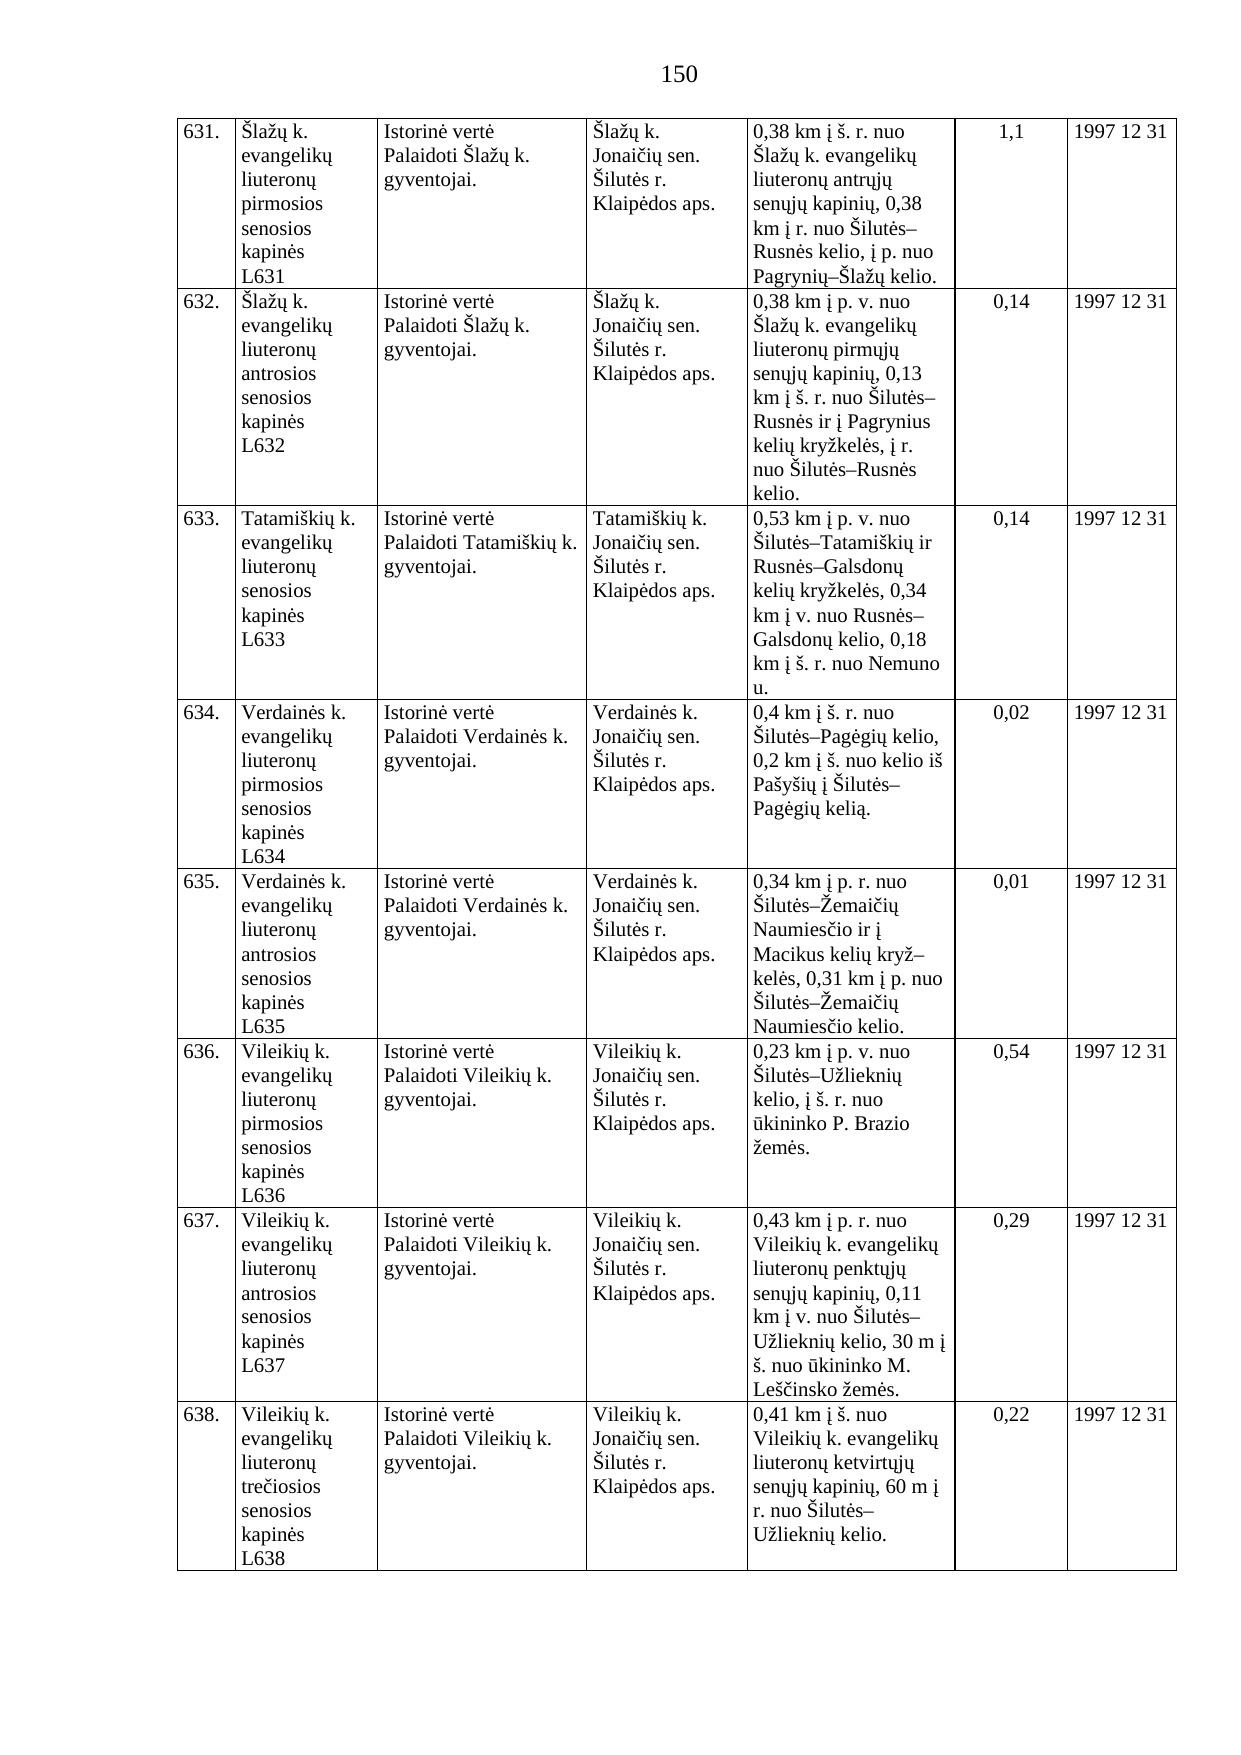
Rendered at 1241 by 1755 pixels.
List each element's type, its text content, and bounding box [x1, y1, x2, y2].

table_cell 1,1 [956, 119, 1067, 288]
table_cell Vileikių k. evangelikų liuteronų trečiosios senosios kapinės L638 [236, 1402, 377, 1570]
table_cell 0,14 [956, 506, 1067, 699]
table_cell 1997 12 31 [1068, 119, 1176, 288]
table_cell Verdainės k. evangelikų liuteronų antrosios senosios kapinės L635 [236, 869, 377, 1038]
table_cell 632. [178, 289, 235, 505]
table_cell [1177, 1038, 1181, 1207]
table_cell 637. [178, 1208, 235, 1401]
table_cell 1997 12 31 [1068, 700, 1176, 868]
table_cell [1177, 1207, 1181, 1401]
table_cell 1997 12 31 [1068, 1039, 1176, 1207]
table_cell Tatamiškių k. evangelikų liuteronų senosios kapinės L633 [236, 506, 377, 699]
table_cell 635. [178, 869, 235, 1038]
table_cell 0,23 km į p. v. nuo Šilutės–Užlieknių kelio, į š. r. nuo ūkininko P. Brazio žemės. [748, 1039, 954, 1207]
table_cell Istorinė vertė Palaidoti Tatamiškių k. gyventojai. [378, 506, 586, 699]
table_cell Verdainės k. evangelikų liuteronų pirmosios senosios kapinės L634 [236, 700, 377, 868]
table_cell Vileikių k. evangelikų liuteronų pirmosios senosios kapinės L636 [236, 1039, 377, 1207]
table_cell [1177, 868, 1181, 1038]
table_cell 1997 12 31 [1068, 289, 1176, 505]
table_cell [1177, 118, 1181, 288]
table_cell 0,53 km į p. v. nuo Šilutės–Tatamiškių ir Rusnės–Galsdonų kelių kryžkelės, 0,34 km į v. nuo Rusnės–Galsdonų kelio, 0,18 km į š. r. nuo Nemuno u. [748, 506, 954, 699]
table_cell Vileikių k. Jonaičių sen. Šilutės r. Klaipėdos aps. [587, 1208, 747, 1401]
table_cell 0,34 km į p. r. nuo Šilutės–Žemaičių Naumiesčio ir į Macikus kelių kryž–kelės, 0,31 km į p. nuo Šilutės–Žemaičių Naumiesčio kelio. [748, 869, 954, 1038]
table_cell 631. [178, 119, 235, 288]
table_cell 0,41 km į š. nuo Vileikių k. evangelikų liuteronų ketvirtųjų senųjų kapinių, 60 m į r. nuo Šilutės–Užlieknių kelio. [748, 1402, 954, 1570]
table_cell 0,4 km į š. r. nuo Šilutės–Pagėgių kelio, 0,2 km į š. nuo kelio iš Pašyšių į Šilutės–Pagėgių kelią. [748, 700, 954, 868]
table_cell 0,01 [956, 869, 1067, 1038]
table_cell [1177, 699, 1181, 868]
table_cell Verdainės k. Jonaičių sen. Šilutės r. Klaipėdos aps. [587, 869, 747, 1038]
table_cell 0,14 [956, 289, 1067, 505]
table_cell [1177, 288, 1181, 505]
table_cell 0,29 [956, 1208, 1067, 1401]
table_cell Istorinė vertė Palaidoti Vileikių k. gyventojai. [378, 1039, 586, 1207]
table_cell Istorinė vertė Palaidoti Šlažų k. gyventojai. [378, 119, 586, 288]
table_cell Istorinė vertė Palaidoti Verdainės k. gyventojai. [378, 700, 586, 868]
table_cell Istorinė vertė Palaidoti Šlažų k. gyventojai. [378, 289, 586, 505]
table_cell Šlažų k. Jonaičių sen. Šilutės r. Klaipėdos aps. [587, 289, 747, 505]
table_cell Šlažų k. evangelikų liuteronų antrosios senosios kapinės L632 [236, 289, 377, 505]
table_cell 0,22 [956, 1402, 1067, 1570]
table_cell [1177, 505, 1181, 699]
table_cell 634. [178, 700, 235, 868]
table_cell Istorinė vertė Palaidoti Vileikių k. gyventojai. [378, 1402, 586, 1570]
table_cell 1997 12 31 [1068, 1402, 1176, 1570]
table_cell 0,54 [956, 1039, 1067, 1207]
table_cell Vileikių k. Jonaičių sen. Šilutės r. Klaipėdos aps. [587, 1039, 747, 1207]
table_cell 1997 12 31 [1068, 1208, 1176, 1401]
table_cell Istorinė vertė Palaidoti Verdainės k. gyventojai. [378, 869, 586, 1038]
table_cell 636. [178, 1039, 235, 1207]
table_cell Verdainės k. Jonaičių sen. Šilutės r. Klaipėdos aps. [587, 700, 747, 868]
table_cell Vileikių k. Jonaičių sen. Šilutės r. Klaipėdos aps. [587, 1402, 747, 1570]
table_cell 633. [178, 506, 235, 699]
table_cell Istorinė vertė Palaidoti Vileikių k. gyventojai. [378, 1208, 586, 1401]
table_cell Šlažų k. Jonaičių sen. Šilutės r. Klaipėdos aps. [587, 119, 747, 288]
table_cell Vileikių k. evangelikų liuteronų antrosios senosios kapinės L637 [236, 1208, 377, 1401]
table_cell 1997 12 31 [1068, 506, 1176, 699]
table_cell Šlažų k. evangelikų liuteronų pirmosios senosios kapinės L631 [236, 119, 377, 288]
table_cell [1177, 1401, 1181, 1570]
table_cell 1997 12 31 [1068, 869, 1176, 1038]
table_cell 0,02 [956, 700, 1067, 868]
table_cell 0,43 km į p. r. nuo Vileikių k. evangelikų liuteronų penktųjų senųjų kapinių, 0,11 km į v. nuo Šilutės–Užlieknių kelio, 30 m į š. nuo ūkininko M. Leščinsko žemės. [748, 1208, 954, 1401]
table_cell Tatamiškių k. Jonaičių sen. Šilutės r. Klaipėdos aps. [587, 506, 747, 699]
table_cell 0,38 km į p. v. nuo Šlažų k. evangelikų liuteronų pirmųjų senųjų kapinių, 0,13 km į š. r. nuo Šilutės–Rusnės ir į Pagrynius kelių kryžkelės, į r. nuo Šilutės–Rusnės kelio. [748, 289, 954, 505]
table_cell 0,38 km į š. r. nuo Šlažų k. evangelikų liuteronų antrųjų senųjų kapinių, 0,38 km į r. nuo Šilutės–Rusnės kelio, į p. nuo Pagrynių–Šlažų kelio. [748, 119, 954, 288]
table_cell 638. [178, 1402, 235, 1570]
